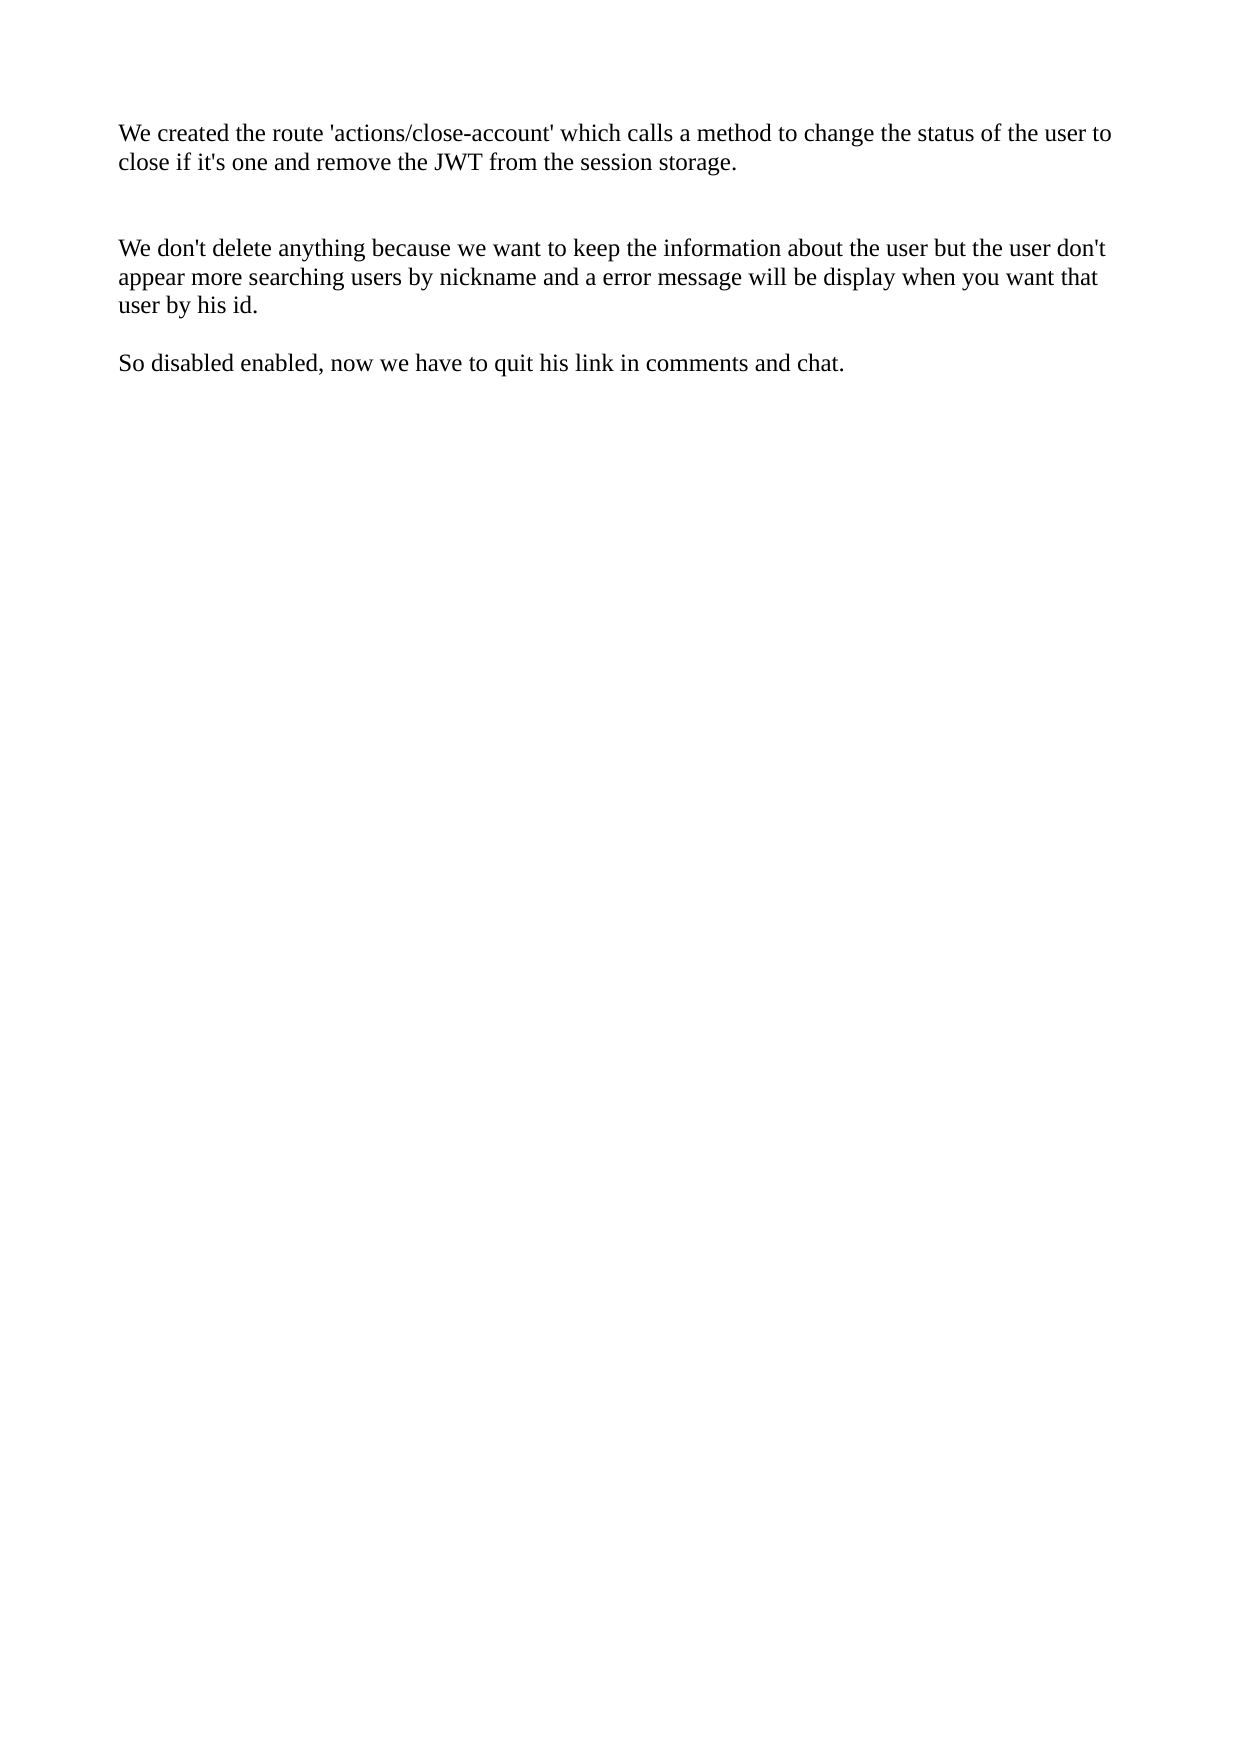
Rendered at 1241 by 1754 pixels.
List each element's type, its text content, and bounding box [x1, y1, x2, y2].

text So disabled enabled, now we have to quit his link in comments and chat. [118, 348, 1122, 377]
text We created the route 'actions/close-account' which calls a method to change the status of the user to close if it's one and remove the JWT from the session storage. [118, 118, 1122, 176]
text We don't delete anything because we want to keep the information about the user but the user don't appear more searching users by nickname and a error message will be display when you want that user by his id. [118, 233, 1122, 319]
